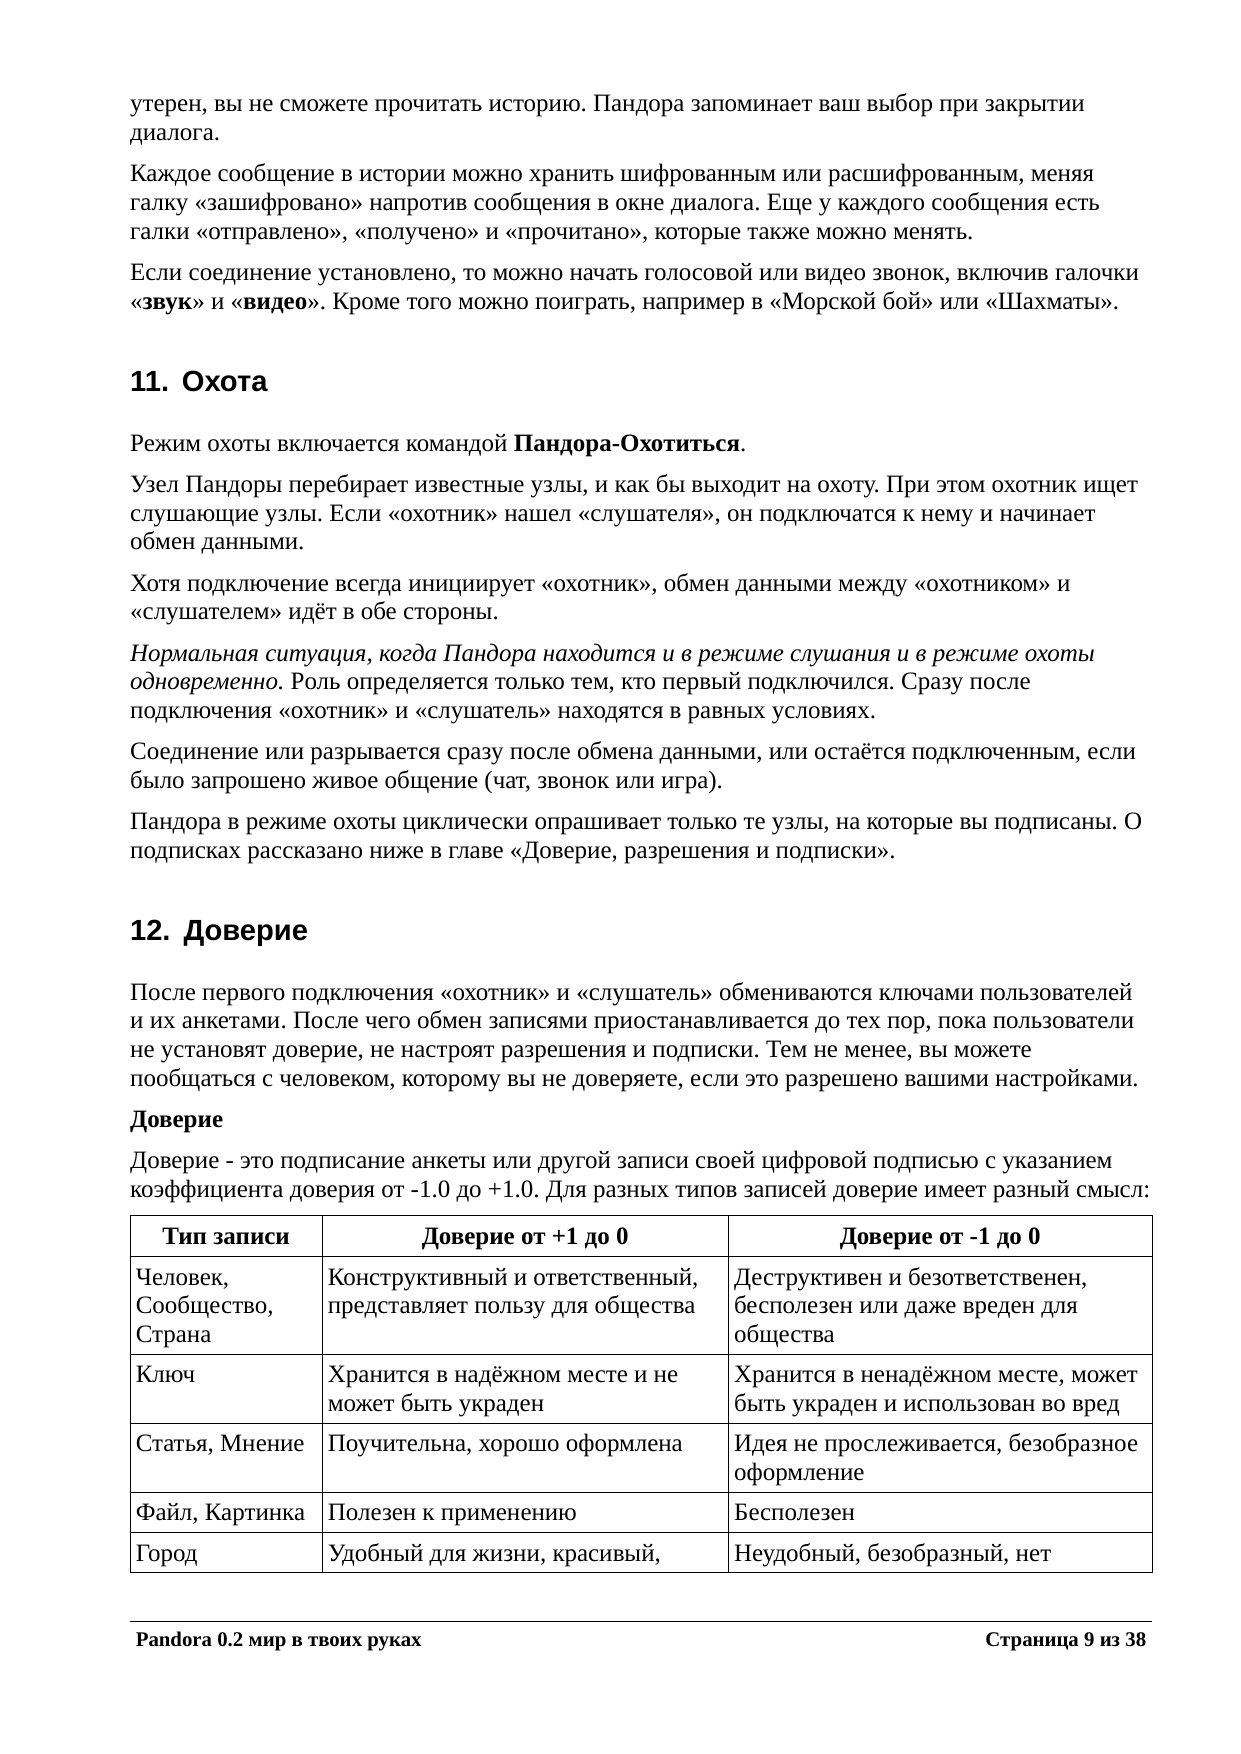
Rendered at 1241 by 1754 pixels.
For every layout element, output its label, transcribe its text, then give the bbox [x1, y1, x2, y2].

table_cell Удобный для жизни, красивый, [323, 1533, 728, 1572]
subtitle Доверие [130, 913, 1152, 947]
text Доверие [130, 1104, 1152, 1133]
text Если соединение установлено, то можно начать голосовой или видео звонок, включив галочки «звук» и «видео». Кроме того можно поиграть, например в «Морской бой» или «Шахматы». [130, 257, 1152, 315]
subtitle Охота [130, 364, 1152, 397]
table_cell Деструктивен и безответственен, бесполезен или даже вреден для общества [729, 1257, 1152, 1353]
table_cell Поучительна, хорошо оформлена [323, 1424, 728, 1492]
table_cell Человек, Сообщество, Страна [131, 1257, 322, 1353]
table_header Тип записи [131, 1216, 322, 1256]
table_header Доверие от -1 до 0 [729, 1216, 1152, 1256]
table_cell Статья, Мнение [131, 1424, 322, 1492]
text Режим охоты включается командой Пандора-Охотиться. [130, 428, 1152, 456]
text Нормальная ситуация, когда Пандора находится и в режиме слушания и в режиме охоты одновременно. Роль определяется только тем, кто первый подключился. Сразу после подключения «охотник» и «слушатель» находятся в равных условиях. [130, 638, 1152, 724]
table_cell Город [131, 1533, 322, 1572]
text Каждое сообщение в истории можно хранить шифрованным или расшифрованным, меняя галку «зашифровано» напротив сообщения в окне диалога. Еще у каждого сообщения есть галки «отправлено», «получено» и «прочитано», которые также можно менять. [130, 158, 1152, 245]
text Соединение или разрывается сразу после обмена данными, или остаётся подключенным, если было запрошено живое общение (чат, звонок или игра). [130, 736, 1152, 794]
table_cell Файл, Картинка [131, 1493, 322, 1532]
table_cell Идея не прослеживается, безобразное оформление [729, 1424, 1152, 1492]
text После первого подключения «охотник» и «слушатель» обмениваются ключами пользователей и их анкетами. После чего обмен записями приостанавливается до тех пор, пока пользователи не установят доверие, не настроят разрешения и подписки. Тем не менее, вы можете пообщаться с человеком, которому вы не доверяете, если это разрешено вашими настройками. [130, 977, 1152, 1092]
table_cell Полезен к применению [323, 1493, 728, 1532]
table_cell Бесполезен [729, 1493, 1152, 1532]
table_cell Ключ [131, 1355, 322, 1423]
table_cell Конструктивный и ответственный, представляет пользу для общества [323, 1257, 728, 1353]
text Хотя подключение всегда инициирует «охотник», обмен данными между «охотником» и «слушателем» идёт в обе стороны. [130, 568, 1152, 625]
text Пандора в режиме охоты циклически опрашивает только те узлы, на которые вы подписаны. О подписках рассказано ниже в главе «Доверие, разрешения и подписки». [130, 806, 1152, 864]
text Узел Пандоры перебирает известные узлы, и как бы выходит на охоту. При этом охотник ищет слушающие узлы. Если «охотник» нашел «слушателя», он подключатся к нему и начинает обмен данными. [130, 469, 1152, 555]
table_cell Неудобный, безобразный, нет [729, 1533, 1152, 1572]
text Доверие - это подписание анкеты или другой записи своей цифровой подписью с указанием коэффициента доверия от -1.0 до +1.0. Для разных типов записей доверие имеет разный смысл: [130, 1145, 1152, 1203]
text утерен, вы не сможете прочитать историю. Пандора запоминает ваш выбор при закрытии диалога. [130, 88, 1152, 146]
table_cell Хранится в ненадёжном месте, может быть украден и использован во вред [729, 1355, 1152, 1423]
table_header Доверие от +1 до 0 [323, 1216, 728, 1256]
table_cell Хранится в надёжном месте и не может быть украден [323, 1355, 728, 1423]
